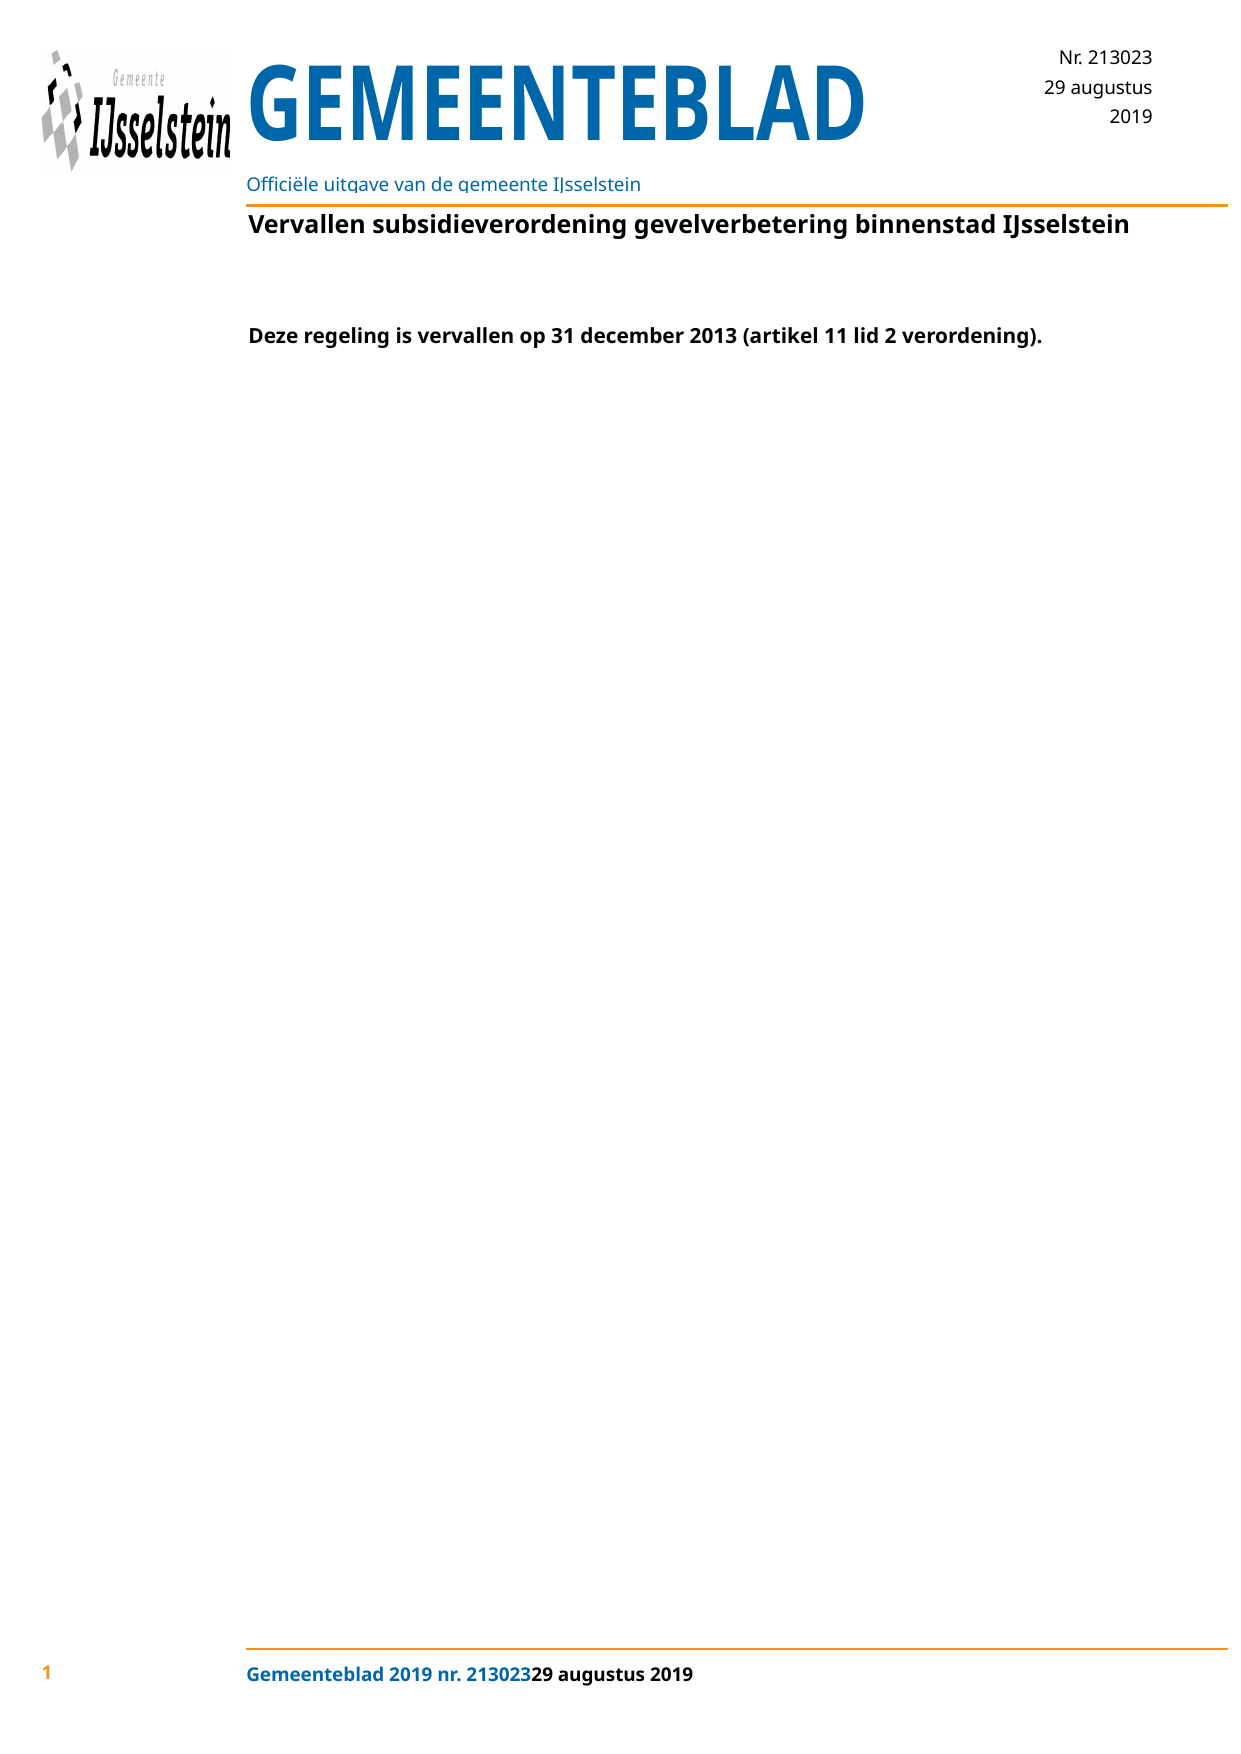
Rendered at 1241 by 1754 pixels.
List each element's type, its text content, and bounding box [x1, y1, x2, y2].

text Vervallen subsidieverordening gevelverbetering binnenstad IJsselstein [248, 207, 1152, 241]
picture [41, 47, 231, 172]
text Deze regeling is vervallen op 31 december 2013 (artikel 11 lid 2 verordening). [248, 321, 1152, 349]
